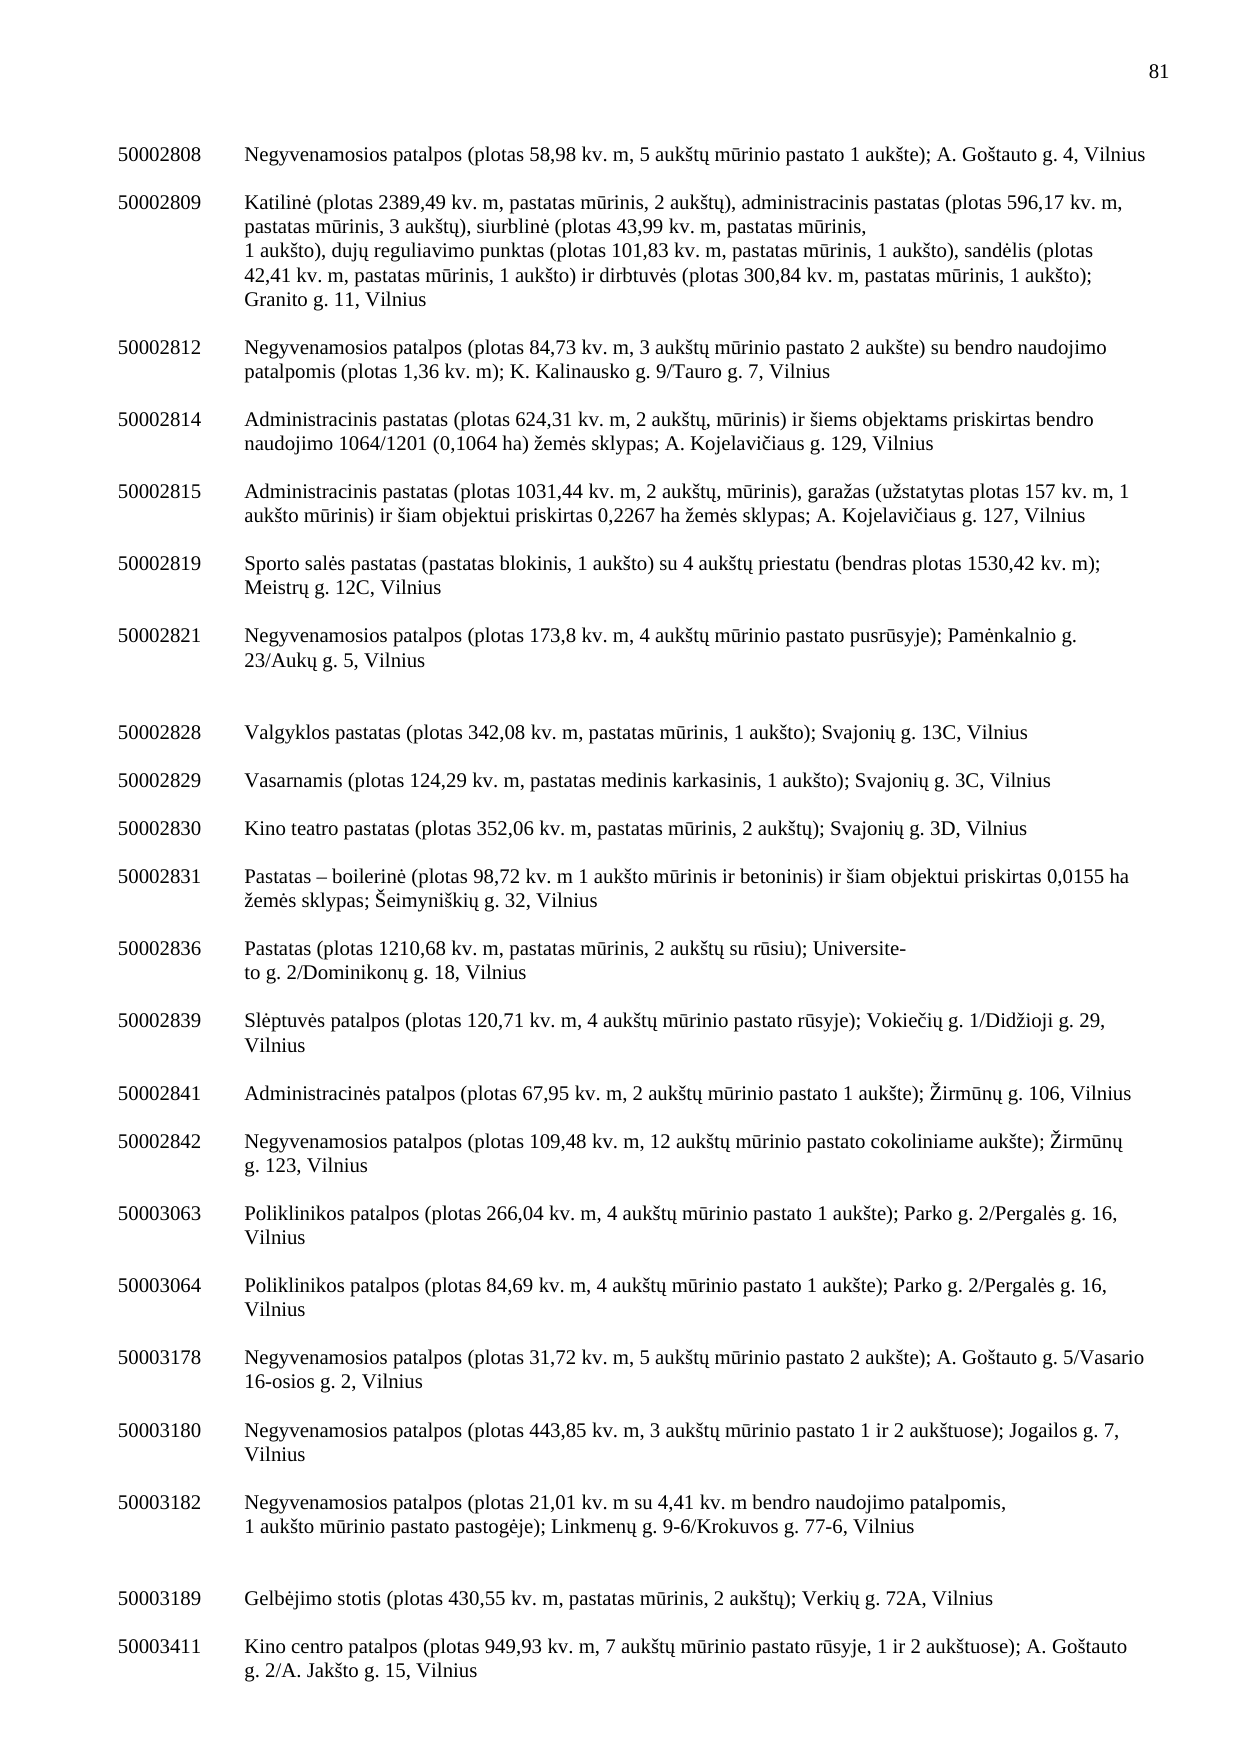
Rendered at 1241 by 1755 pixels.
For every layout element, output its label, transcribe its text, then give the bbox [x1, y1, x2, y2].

table_cell [1178, 479, 1192, 527]
table_cell [1198, 792, 1207, 816]
table_cell [1193, 1345, 1198, 1393]
table_cell [1198, 1610, 1207, 1634]
table_cell [1198, 1273, 1207, 1321]
table_cell [101, 1562, 1198, 1586]
table_cell [101, 1394, 1198, 1417]
table_cell [1163, 1586, 1178, 1610]
table_cell [1207, 624, 1240, 672]
table_cell [1207, 1201, 1240, 1249]
table_cell [1207, 599, 1240, 623]
table_cell [1193, 1273, 1198, 1321]
table_cell [1207, 1321, 1240, 1345]
table_cell [1198, 1057, 1207, 1081]
table_cell [1207, 118, 1240, 142]
table_cell [1193, 936, 1198, 984]
table_cell [101, 118, 1198, 142]
table_cell Negyvenamosios patalpos (plotas 109,48 kv. m, 12 aukštų mūrinio pastato cokoliniame aukšte); Žirmūnų g. 123, Vilnius [233, 1129, 1148, 1177]
table_cell [1193, 864, 1198, 912]
table_cell [1207, 1634, 1240, 1682]
table_cell [101, 672, 1198, 696]
table_cell [1178, 864, 1192, 912]
table_cell [1207, 479, 1240, 527]
table_cell [101, 311, 1198, 335]
table_cell [1163, 1418, 1178, 1466]
table_cell [1207, 696, 1240, 720]
table_cell [1198, 335, 1207, 383]
table_cell [1198, 984, 1207, 1008]
table_cell [1198, 551, 1207, 599]
table_cell [1178, 142, 1192, 166]
table_cell [1207, 768, 1240, 792]
table_cell [1178, 1634, 1192, 1682]
table_cell Negyvenamosios patalpos (plotas 58,98 kv. m, 5 aukštų mūrinio pastato 1 aukšte); A. Goštauto g. 4, Vilnius [233, 142, 1163, 166]
table_cell [1207, 792, 1240, 816]
table_cell [1163, 1634, 1178, 1682]
table_cell [1178, 816, 1192, 840]
table_cell 50002819 [101, 551, 233, 599]
table_cell [1198, 1129, 1207, 1177]
table_cell 50003182 [101, 1490, 233, 1538]
table_cell [1193, 1634, 1198, 1682]
table_cell [1178, 936, 1192, 984]
table_cell [1178, 1586, 1192, 1610]
table_cell [1198, 1586, 1207, 1610]
table_cell [101, 1321, 1198, 1345]
table_cell 50002841 [101, 1081, 233, 1105]
table_cell [1207, 1538, 1240, 1562]
table_cell Vasarnamis (plotas 124,29 kv. m, pastatas medinis karkasinis, 1 aukšto); Svajonių g. 3C, Vilnius [233, 768, 1148, 792]
table_cell [1198, 696, 1207, 720]
table_cell 50002829 [101, 768, 233, 792]
table_cell [1198, 1634, 1207, 1682]
table_cell [101, 166, 1198, 190]
table_cell Pastatas (plotas 1210,68 kv. m, pastatas mūrinis, 2 aukštų su rūsiu); Universite- to g. 2/Dominikonų g. 18, Vilnius [233, 936, 1148, 984]
table_cell 50003178 [101, 1345, 233, 1393]
table_cell 50002808 [101, 142, 233, 166]
table_cell [1198, 1418, 1207, 1466]
table_cell [1198, 1538, 1207, 1562]
table_cell [1207, 1249, 1240, 1273]
table_cell [1198, 1562, 1207, 1586]
table_cell [1163, 190, 1178, 311]
table_cell [1148, 335, 1163, 383]
table_cell [101, 744, 1198, 768]
table_cell [1193, 142, 1198, 166]
table_cell [1198, 1009, 1207, 1057]
table_cell [101, 383, 1198, 407]
table_cell Negyvenamosios patalpos (plotas 173,8 kv. m, 4 aukštų mūrinio pastato pusrūsyje); Pamėnkalnio g. 23/Aukų g. 5, Vilnius [233, 624, 1148, 672]
table_cell [1207, 1057, 1240, 1081]
table_cell [1163, 1129, 1178, 1177]
table_cell [1163, 1490, 1178, 1538]
table_cell [1193, 1009, 1198, 1057]
table_cell [1193, 768, 1198, 792]
table_cell [1198, 1105, 1207, 1129]
table_cell [1207, 1081, 1240, 1105]
table_cell [1193, 624, 1198, 672]
table_cell [1193, 335, 1198, 383]
table_cell [1178, 1490, 1192, 1538]
table_cell [1198, 1345, 1207, 1393]
table_cell [1193, 1201, 1198, 1249]
table_cell [1178, 1273, 1192, 1321]
table_cell [1207, 1129, 1240, 1177]
table_cell [1148, 1418, 1163, 1466]
table_cell [1207, 166, 1240, 190]
table_cell [1193, 551, 1198, 599]
table_cell [1163, 936, 1178, 984]
table_cell [1207, 864, 1240, 912]
table_cell 50002809 [101, 190, 233, 311]
table_cell Slėptuvės patalpos (plotas 120,71 kv. m, 4 aukštų mūrinio pastato rūsyje); Vokiečių g. 1/Didžioji g. 29, Vilnius [233, 1009, 1178, 1057]
table_cell [1198, 455, 1207, 479]
table_cell [1207, 527, 1240, 551]
table_cell [1207, 840, 1240, 864]
table_cell [1207, 1273, 1240, 1321]
table_cell [101, 792, 1198, 816]
table_cell [1163, 1345, 1178, 1393]
table_cell [1198, 383, 1207, 407]
table_cell [101, 696, 1198, 720]
table_cell [1178, 1129, 1192, 1177]
table_cell [1198, 720, 1207, 744]
table_cell Negyvenamosios patalpos (plotas 443,85 kv. m, 3 aukštų mūrinio pastato 1 ir 2 aukštuose); Jogailos g. 7, Vilnius [233, 1418, 1148, 1466]
table_cell 50002814 [101, 407, 233, 455]
table_cell 50003063 [101, 1201, 233, 1249]
table_cell [1163, 768, 1178, 792]
table_cell 50002830 [101, 816, 233, 840]
table_cell [1178, 1345, 1192, 1393]
table_cell [1148, 1586, 1163, 1610]
table_cell [101, 1177, 1198, 1201]
table_cell [1207, 672, 1240, 696]
table_cell [1193, 190, 1198, 311]
table_cell [1148, 551, 1163, 599]
table_cell [1148, 816, 1163, 840]
table_cell [1207, 455, 1240, 479]
table_cell [101, 1105, 1198, 1129]
table_cell [1198, 1249, 1207, 1273]
table_cell [101, 527, 1198, 551]
table_cell [101, 1610, 1198, 1634]
table_cell Katilinė (plotas 2389,49 kv. m, pastatas mūrinis, 2 aukštų), administracinis pastatas (plotas 596,17 kv. m, pastatas mūrinis, 3 aukštų), siurblinė (plotas 43,99 kv. m, pastatas mūrinis, 1 aukšto), dujų reguliavimo punktas (plotas 101,83 kv. m, pastatas mūrinis, 1 aukšto), sandėlis (plotas 42,41 kv. m, pastatas mūrinis, 1 aukšto) ir dirbtuvės (plotas 300,84 kv. m, pastatas mūrinis, 1 aukšto); Granito g. 11, Vilnius [233, 190, 1148, 311]
table_cell [1198, 407, 1207, 455]
table_cell [1207, 1009, 1240, 1057]
table_cell 50002815 [101, 479, 233, 527]
table_cell [1207, 190, 1240, 311]
table_cell 50002812 [101, 335, 233, 383]
table_cell [1207, 1562, 1240, 1586]
table_cell 50003064 [101, 1273, 233, 1321]
table_cell [1198, 1201, 1207, 1249]
table_cell [1207, 984, 1240, 1008]
table_cell [1198, 744, 1207, 768]
table_cell [1198, 936, 1207, 984]
table_cell [1178, 624, 1192, 672]
table_cell [101, 912, 1198, 936]
table_cell [1148, 190, 1163, 311]
table_cell [1148, 768, 1163, 792]
table_cell [1198, 1394, 1207, 1417]
table_cell [1207, 1394, 1240, 1417]
table_cell [1198, 599, 1207, 623]
table_cell 50002836 [101, 936, 233, 984]
table_cell [1198, 1321, 1207, 1345]
table_cell [1198, 816, 1207, 840]
table_cell [1148, 624, 1163, 672]
table_cell [1193, 816, 1198, 840]
table_cell [1198, 527, 1207, 551]
table_cell Gelbėjimo stotis (plotas 430,55 kv. m, pastatas mūrinis, 2 aukštų); Verkių g. 72A, Vilnius [233, 1586, 1148, 1610]
table_cell [1163, 479, 1178, 527]
table_cell [1148, 1490, 1163, 1538]
table_cell [1198, 1490, 1207, 1538]
table_cell [1163, 407, 1178, 455]
table_cell 50003411 [101, 1634, 233, 1682]
table_cell [1198, 118, 1207, 142]
table_cell [1207, 1345, 1240, 1393]
table_cell Poliklinikos patalpos (plotas 266,04 kv. m, 4 aukštų mūrinio pastato 1 aukšte); Parko g. 2/Pergalės g. 16, Vilnius [233, 1201, 1192, 1249]
table_cell [1178, 1081, 1192, 1105]
table_cell [1148, 1081, 1163, 1105]
table_cell [1198, 190, 1207, 311]
table_cell [1163, 864, 1178, 912]
table_cell [1193, 720, 1198, 744]
table_cell [101, 840, 1198, 864]
table_cell [1207, 1490, 1240, 1538]
table_cell [1178, 720, 1192, 744]
table_cell 50002839 [101, 1009, 233, 1057]
table_cell [101, 1538, 1198, 1562]
table_cell [1207, 1418, 1240, 1466]
table_cell [1178, 1009, 1192, 1057]
table_cell Negyvenamosios patalpos (plotas 31,72 kv. m, 5 aukštų mūrinio pastato 2 aukšte); A. Goštauto g. 5/Vasario 16-osios g. 2, Vilnius [233, 1345, 1163, 1393]
table_cell [1207, 912, 1240, 936]
table_cell Poliklinikos patalpos (plotas 84,69 kv. m, 4 aukštų mūrinio pastato 1 aukšte); Parko g. 2/Pergalės g. 16, Vilnius [233, 1273, 1178, 1321]
table_cell [1198, 1177, 1207, 1201]
table_cell [1198, 672, 1207, 696]
table_cell [1198, 912, 1207, 936]
table_cell 50002828 [101, 720, 233, 744]
table_cell [1163, 624, 1178, 672]
table_cell Administracinis pastatas (plotas 1031,44 kv. m, 2 aukštų, mūrinis), garažas (užstatytas plotas 157 kv. m, 1 aukšto mūrinis) ir šiam objektui priskirtas 0,2267 ha žemės sklypas; A. Kojelavičiaus g. 127, Vilnius [233, 479, 1148, 527]
table_cell [101, 1057, 1198, 1081]
table_cell [1163, 551, 1178, 599]
table_cell [101, 1466, 1198, 1490]
table_cell [1207, 1105, 1240, 1129]
table_cell [1148, 864, 1163, 912]
table_cell [1198, 1466, 1207, 1490]
table_cell [1207, 407, 1240, 455]
table_cell Pastatas – boilerinė (plotas 98,72 kv. m 1 aukšto mūrinis ir betoninis) ir šiam objektui priskirtas 0,0155 ha žemės sklypas; Šeimyniškių g. 32, Vilnius [233, 864, 1148, 912]
table_cell [1207, 335, 1240, 383]
table_cell [1207, 1586, 1240, 1610]
table_cell [1148, 407, 1163, 455]
table_cell [1198, 479, 1207, 527]
table_cell [1198, 840, 1207, 864]
table_cell [1207, 1466, 1240, 1490]
table_cell [1207, 142, 1240, 166]
table_cell Valgyklos pastatas (plotas 342,08 kv. m, pastatas mūrinis, 1 aukšto); Svajonių g. 13C, Vilnius [233, 720, 1148, 744]
table_cell [1198, 768, 1207, 792]
table_cell [1163, 720, 1178, 744]
table_cell [1198, 166, 1207, 190]
table_cell [1193, 1129, 1198, 1177]
table_cell 50003189 [101, 1586, 233, 1610]
table_cell Kino centro patalpos (plotas 949,93 kv. m, 7 aukštų mūrinio pastato rūsyje, 1 ir 2 aukštuose); A. Goštauto g. 2/A. Jakšto g. 15, Vilnius [233, 1634, 1148, 1682]
table_cell Administracinis pastatas (plotas 624,31 kv. m, 2 aukštų, mūrinis) ir šiems objektams priskirtas bendro naudojimo 1064/1201 (0,1064 ha) žemės sklypas; A. Kojelavičiaus g. 129, Vilnius [233, 407, 1148, 455]
table_cell [1207, 744, 1240, 768]
table_cell Negyvenamosios patalpos (plotas 21,01 kv. m su 4,41 kv. m bendro naudojimo patalpomis, 1 aukšto mūrinio pastato pastogėje); Linkmenų g. 9-6/Krokuvos g. 77-6, Vilnius [233, 1490, 1148, 1538]
table_cell [1178, 335, 1192, 383]
table_cell [1193, 1081, 1198, 1105]
table_cell [1193, 407, 1198, 455]
table_cell [1193, 1418, 1198, 1466]
table_cell [1163, 142, 1178, 166]
table_cell Negyvenamosios patalpos (plotas 84,73 kv. m, 3 aukštų mūrinio pastato 2 aukšte) su bendro naudojimo patalpomis (plotas 1,36 kv. m); K. Kalinausko g. 9/Tauro g. 7, Vilnius [233, 335, 1148, 383]
table_cell [1148, 479, 1163, 527]
table_cell [1148, 936, 1163, 984]
table_cell Administracinės patalpos (plotas 67,95 kv. m, 2 aukštų mūrinio pastato 1 aukšte); Žirmūnų g. 106, Vilnius [233, 1081, 1148, 1105]
table_cell [1178, 551, 1192, 599]
table_cell [101, 1249, 1198, 1273]
table_cell [1193, 1490, 1198, 1538]
table_cell [1207, 551, 1240, 599]
table_cell [101, 599, 1198, 623]
table_cell [1207, 1610, 1240, 1634]
table_cell [1193, 1586, 1198, 1610]
table_cell [101, 455, 1198, 479]
table_cell [1178, 1418, 1192, 1466]
table_cell [1178, 190, 1192, 311]
table_cell [1207, 383, 1240, 407]
table_cell 50002842 [101, 1129, 233, 1177]
table_cell [1148, 1634, 1163, 1682]
table_cell [1207, 720, 1240, 744]
table_cell [1148, 1129, 1163, 1177]
table_cell 50003180 [101, 1418, 233, 1466]
table_cell [1193, 479, 1198, 527]
table_cell Kino teatro pastatas (plotas 352,06 kv. m, pastatas mūrinis, 2 aukštų); Svajonių g. 3D, Vilnius [233, 816, 1148, 840]
table_cell [101, 984, 1198, 1008]
table_cell [1178, 407, 1192, 455]
table_cell [1207, 1177, 1240, 1201]
table_cell [1207, 816, 1240, 840]
table_cell [1178, 768, 1192, 792]
table_cell 50002821 [101, 624, 233, 672]
table_cell [1163, 816, 1178, 840]
table_cell [1198, 1081, 1207, 1105]
table_cell [1163, 335, 1178, 383]
table_cell [1207, 936, 1240, 984]
table_cell [1198, 864, 1207, 912]
table_cell [1198, 624, 1207, 672]
table_cell [1198, 311, 1207, 335]
table_cell [1148, 720, 1163, 744]
table_cell 50002831 [101, 864, 233, 912]
table_cell Sporto salės pastatas (pastatas blokinis, 1 aukšto) su 4 aukštų priestatu (bendras plotas 1530,42 kv. m); Meistrų g. 12C, Vilnius [233, 551, 1148, 599]
table_cell [1207, 311, 1240, 335]
table_cell [1198, 142, 1207, 166]
table_cell [1163, 1081, 1178, 1105]
